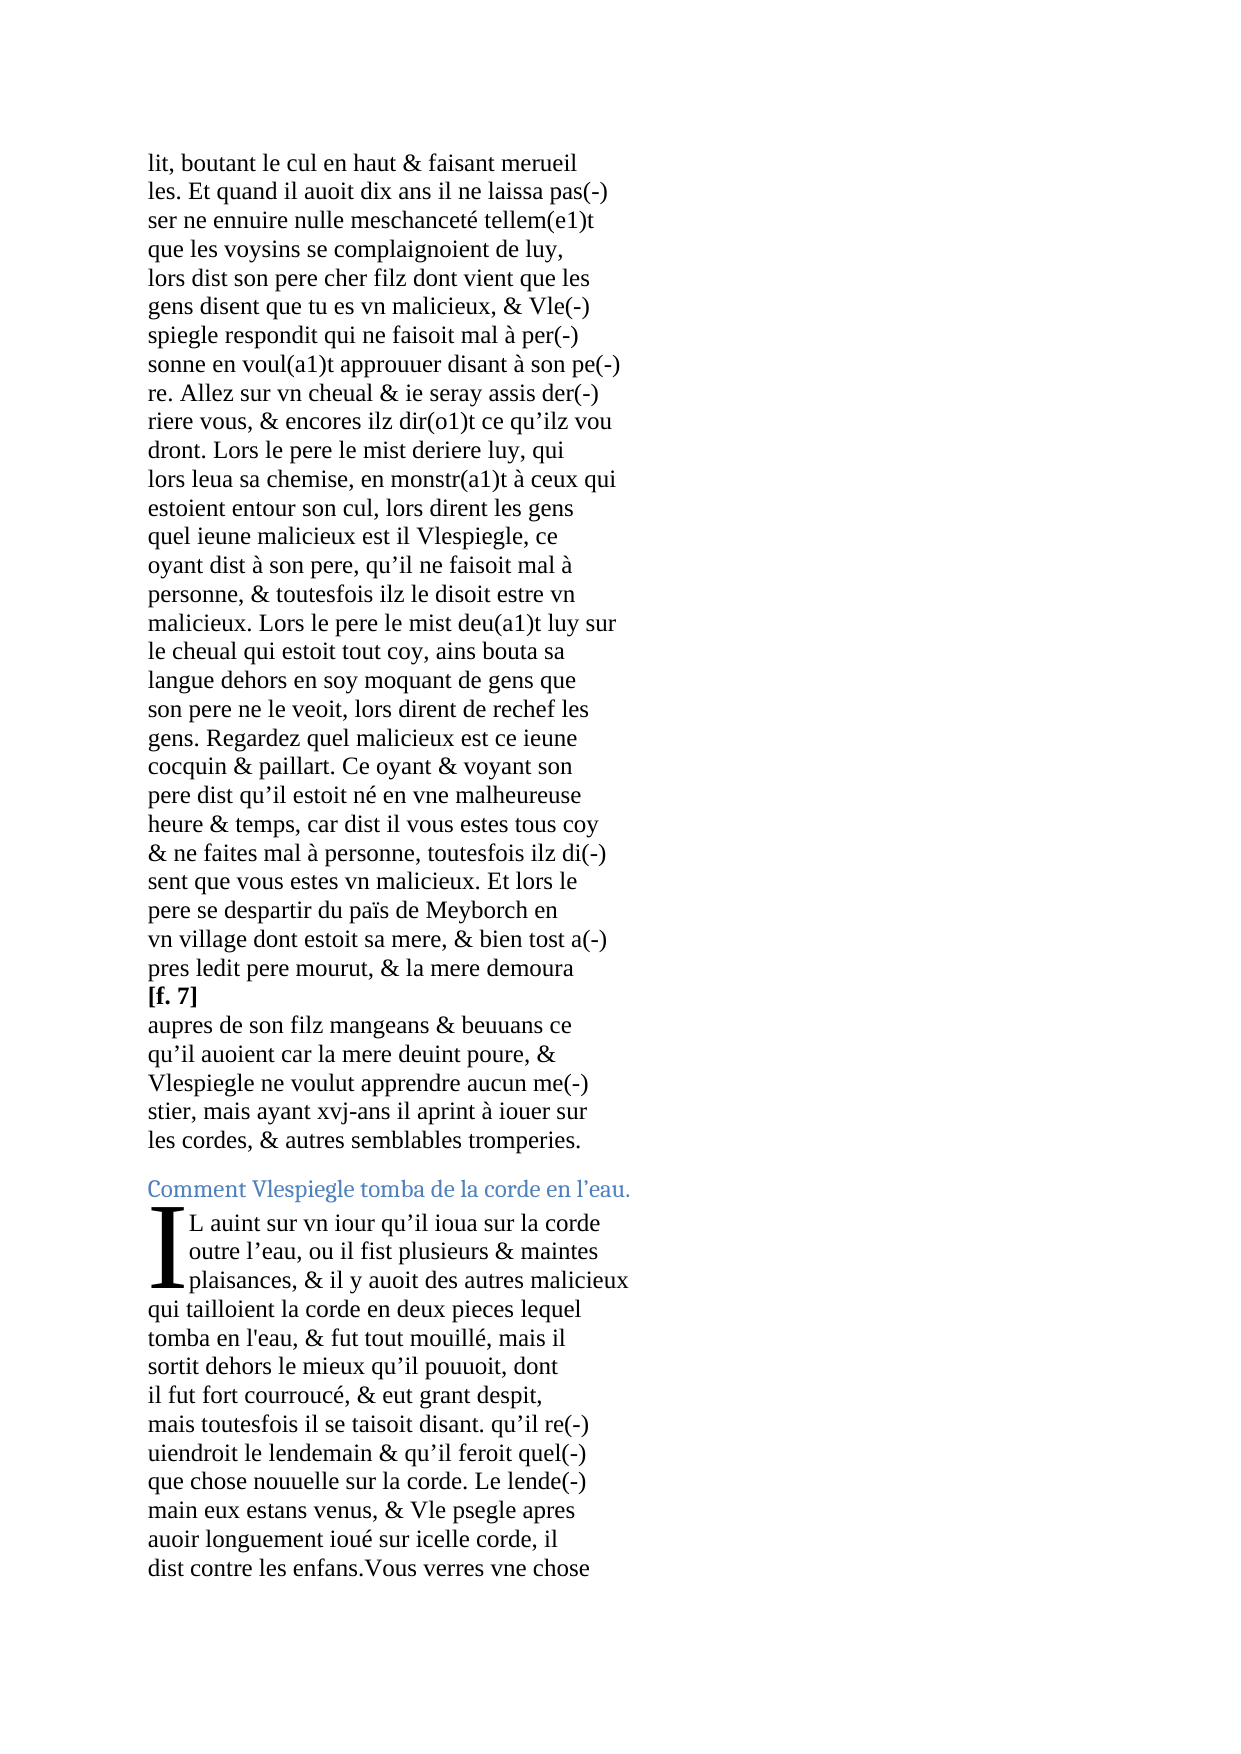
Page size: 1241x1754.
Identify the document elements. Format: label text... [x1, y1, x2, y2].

subtitle Comment Vlespiegle tomba de la corde en l’eau. [148, 1175, 1093, 1203]
text aupres de son filz mangeans & beuuans ce qu’il auoient car la mere deuint poure, & Vlespiegle ne voulut apprendre aucun me(-) stier, mais ayant xvj-ans il aprint à iouer sur les cordes, & autres semblables tromperies. [148, 1010, 1093, 1154]
text IL auint sur vn iour qu’il ioua sur la corde outre l’eau, ou il fist plusieurs & maintes plaisances, & il y auoit des autres malicieux qui tailloient la corde en deux pieces lequel tomba en l'eau, & fut tout mouillé, mais il sortit dehors le mieux qu’il pouuoit, dont il fut fort courroucé, & eut grant despit, mais toutesfois il se taisoit disant. qu’il re(-) uiendroit le lendemain & qu’il feroit quel(-) que chose nouuelle sur la corde. Le lende(-) main eux estans venus, & Vle psegle apres auoir longuement ioué sur icelle corde, il dist contre les enfans.Vous verres vne chose [148, 1208, 1093, 1581]
text lit, boutant le cul en haut & faisant merueil les. Et quand il auoit dix ans il ne laissa pas(-) ser ne ennuire nulle meschanceté tellem(e1)t que les voysins se complaignoient de luy, lors dist son pere cher filz dont vient que les gens disent que tu es vn malicieux, & Vle(-) spiegle respondit qui ne faisoit mal à per(-) sonne en voul(a1)t approuuer disant à son pe(-) re. Allez sur vn cheual & ie seray assis der(-) riere vous, & encores ilz dir(o1)t ce qu’ilz vou dront. Lors le pere le mist deriere luy, qui lors leua sa chemise, en monstr(a1)t à ceux qui estoient entour son cul, lors dirent les gens quel ieune malicieux est il Vlespiegle, ce oyant dist à son pere, qu’il ne faisoit mal à personne, & toutesfois ilz le disoit estre vn malicieux. Lors le pere le mist deu(a1)t luy sur le cheual qui estoit tout coy, ains bouta sa langue dehors en soy moquant de gens que son pere ne le veoit, lors dirent de rechef les gens. Regardez quel malicieux est ce ieune cocquin & paillart. Ce oyant & voyant son pere dist qu’il estoit né en vne malheureuse heure & temps, car dist il vous estes tous coy & ne faites mal à personne, toutesfois ilz di(-) sent que vous estes vn malicieux. Et lors le pere se despartir du païs de Meyborch en vn village dont estoit sa mere, & bien tost a(-) pres ledit pere mourut, & la mere demoura [f. 7] [148, 148, 1093, 1010]
